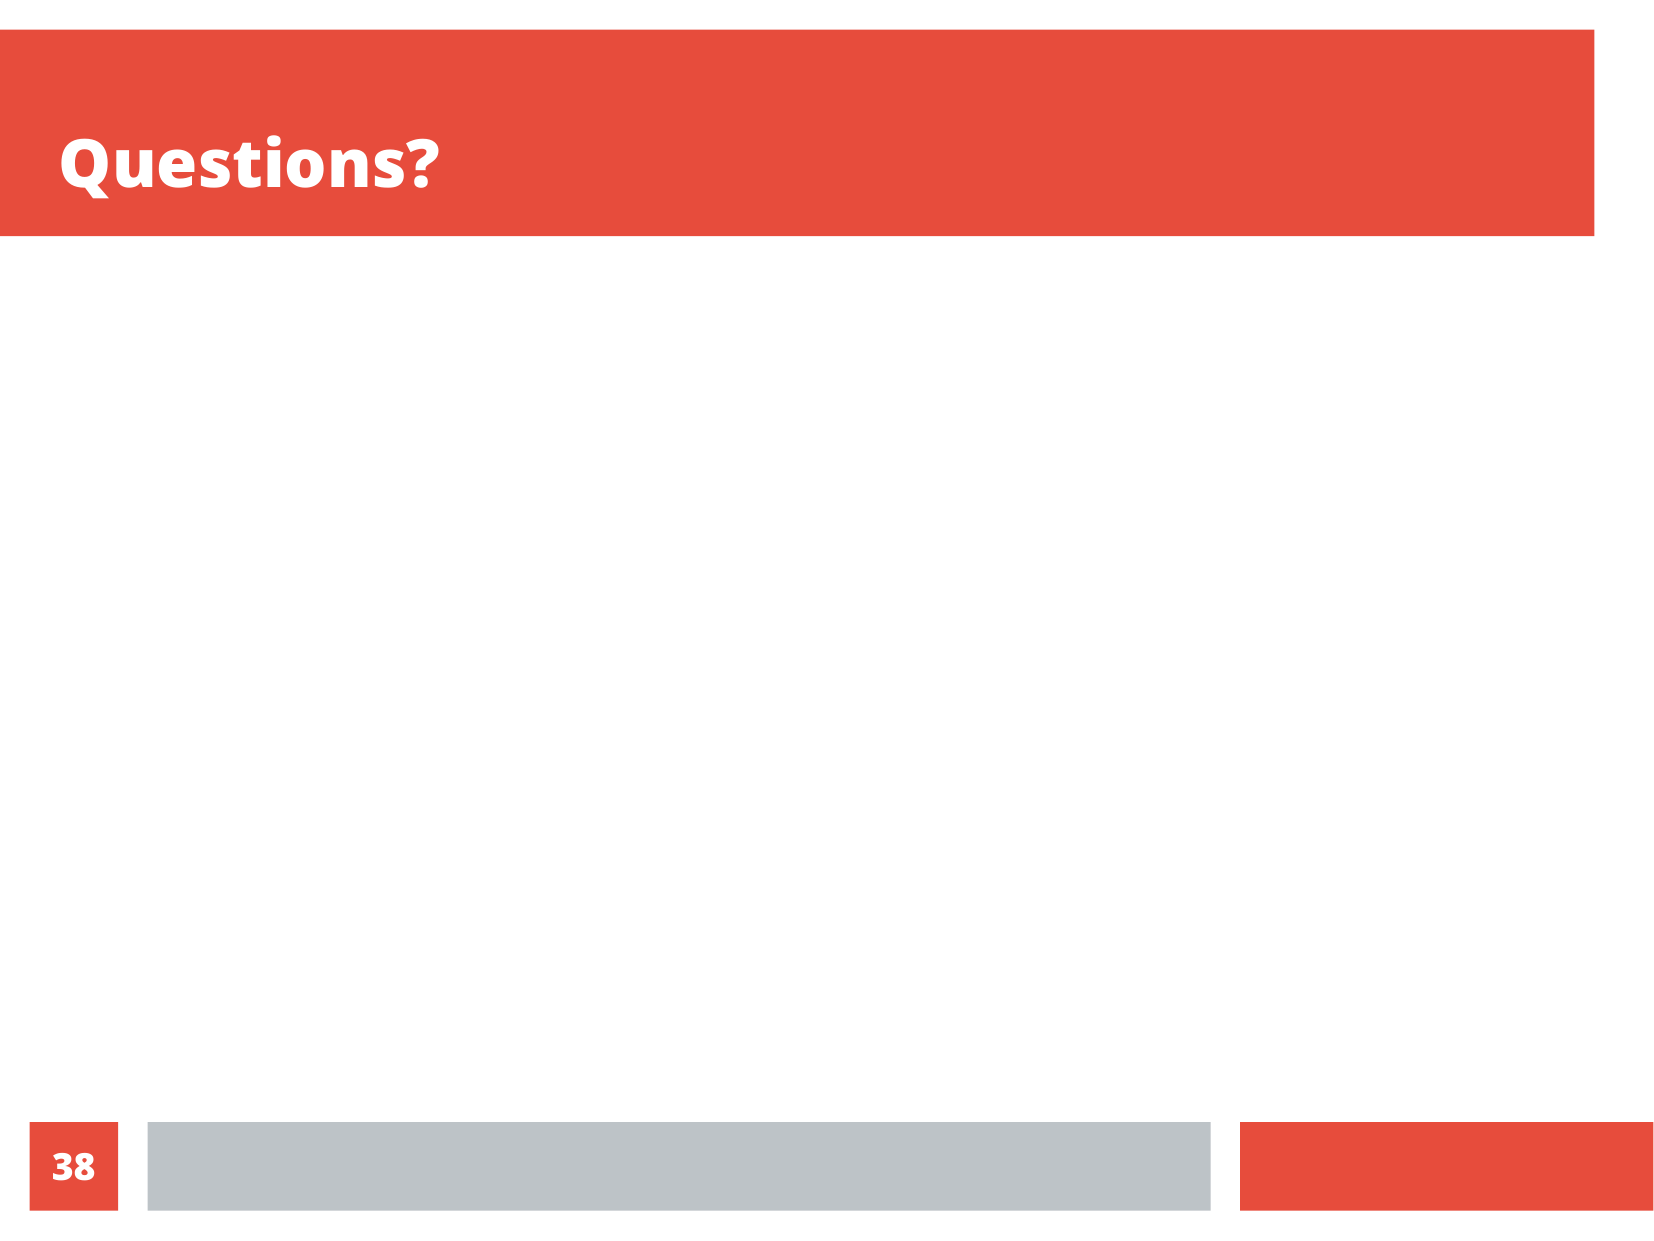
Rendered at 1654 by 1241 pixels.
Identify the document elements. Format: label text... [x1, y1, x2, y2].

title Questions? [59, 59, 1595, 207]
